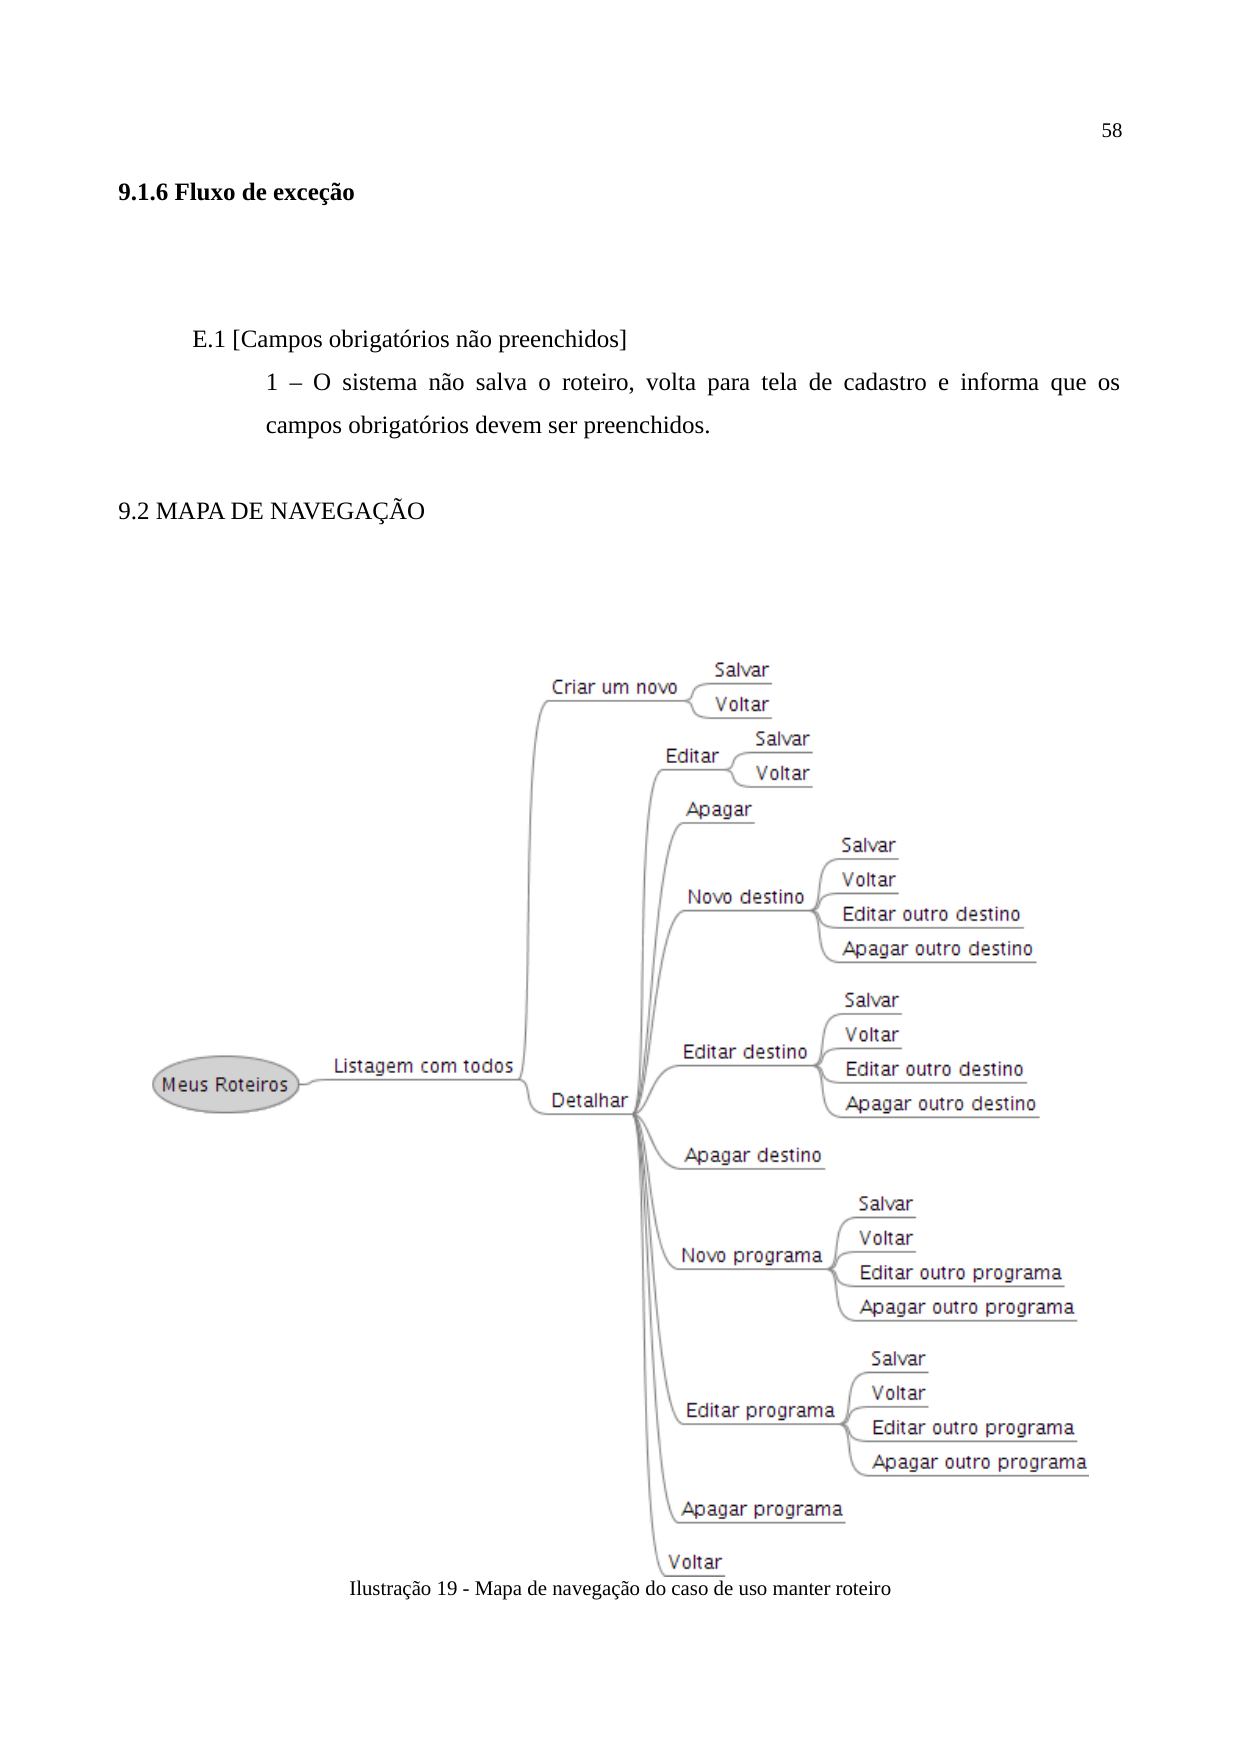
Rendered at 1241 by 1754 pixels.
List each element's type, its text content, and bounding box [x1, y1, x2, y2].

text 1 – O sistema não salva o roteiro, volta para tela de cadastro e informa que os campos obrigatórios devem ser preenchidos. [266, 367, 1122, 439]
text E.1 [Campos obrigatórios não preenchidos] [118, 324, 1122, 353]
text Ilustração 19 - Mapa de navegação do caso de uso manter roteiro [151, 1577, 1089, 1600]
picture [151, 656, 1089, 1577]
subtitle Mapa de navegação [118, 496, 1122, 525]
subtitle Fluxo de exceção [118, 177, 1122, 206]
